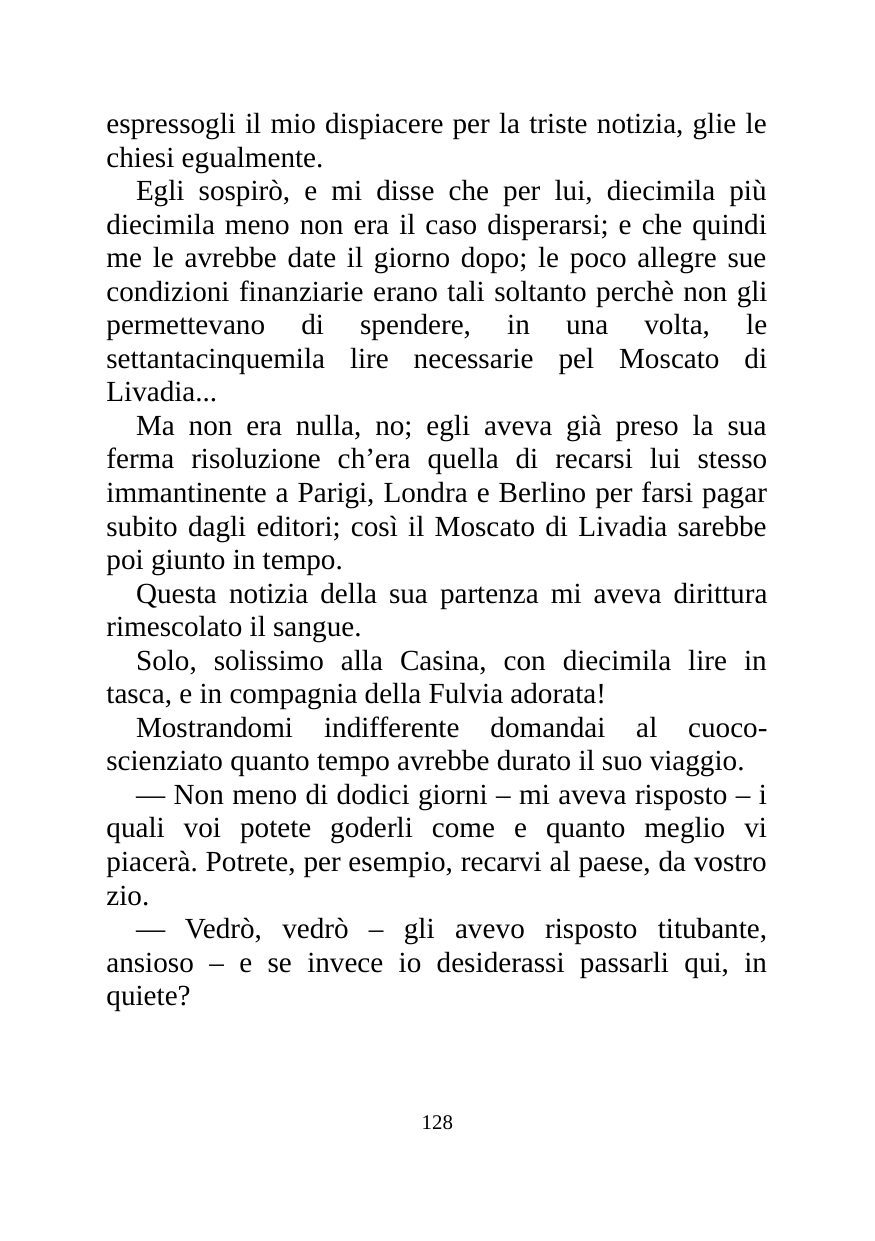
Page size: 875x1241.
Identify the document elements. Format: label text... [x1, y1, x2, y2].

text espressogli il mio dispiacere per la triste notizia, glie le chiesi egualmente. [106, 106, 768, 173]
text — Vedrò, vedrò – gli avevo risposto titubante, ansioso – e se invece io desiderassi passarli qui, in quiete? [106, 911, 768, 1012]
text Mostrandomi indifferente domandai al cuoco-scienziato quanto tempo avrebbe durato il suo viaggio. [106, 710, 768, 777]
text Ma non era nulla, no; egli aveva già preso la sua ferma risoluzione ch’era quella di recarsi lui stesso immantinente a Parigi, Londra e Berlino per farsi pagar subito dagli editori; così il Moscato di Livadia sarebbe poi giunto in tempo. [106, 408, 768, 576]
text Egli sospirò, e mi disse che per lui, diecimila più diecimila meno non era il caso disperarsi; e che quindi me le avrebbe date il giorno dopo; le poco allegre sue condizioni finanziarie erano tali soltanto perchè non gli permettevano di spendere, in una volta, le settantacinquemila lire necessarie pel Moscato di Livadia... [106, 173, 768, 408]
text Questa notizia della sua partenza mi aveva dirittura rimescolato il sangue. [106, 576, 768, 643]
text Solo, solissimo alla Casina, con diecimila lire in tasca, e in compagnia della Fulvia adorata! [106, 643, 768, 710]
text — Non meno di dodici giorni – mi aveva risposto – i quali voi potete goderli come e quanto meglio vi piacerà. Potrete, per esempio, recarvi al paese, da vostro zio. [106, 777, 768, 911]
